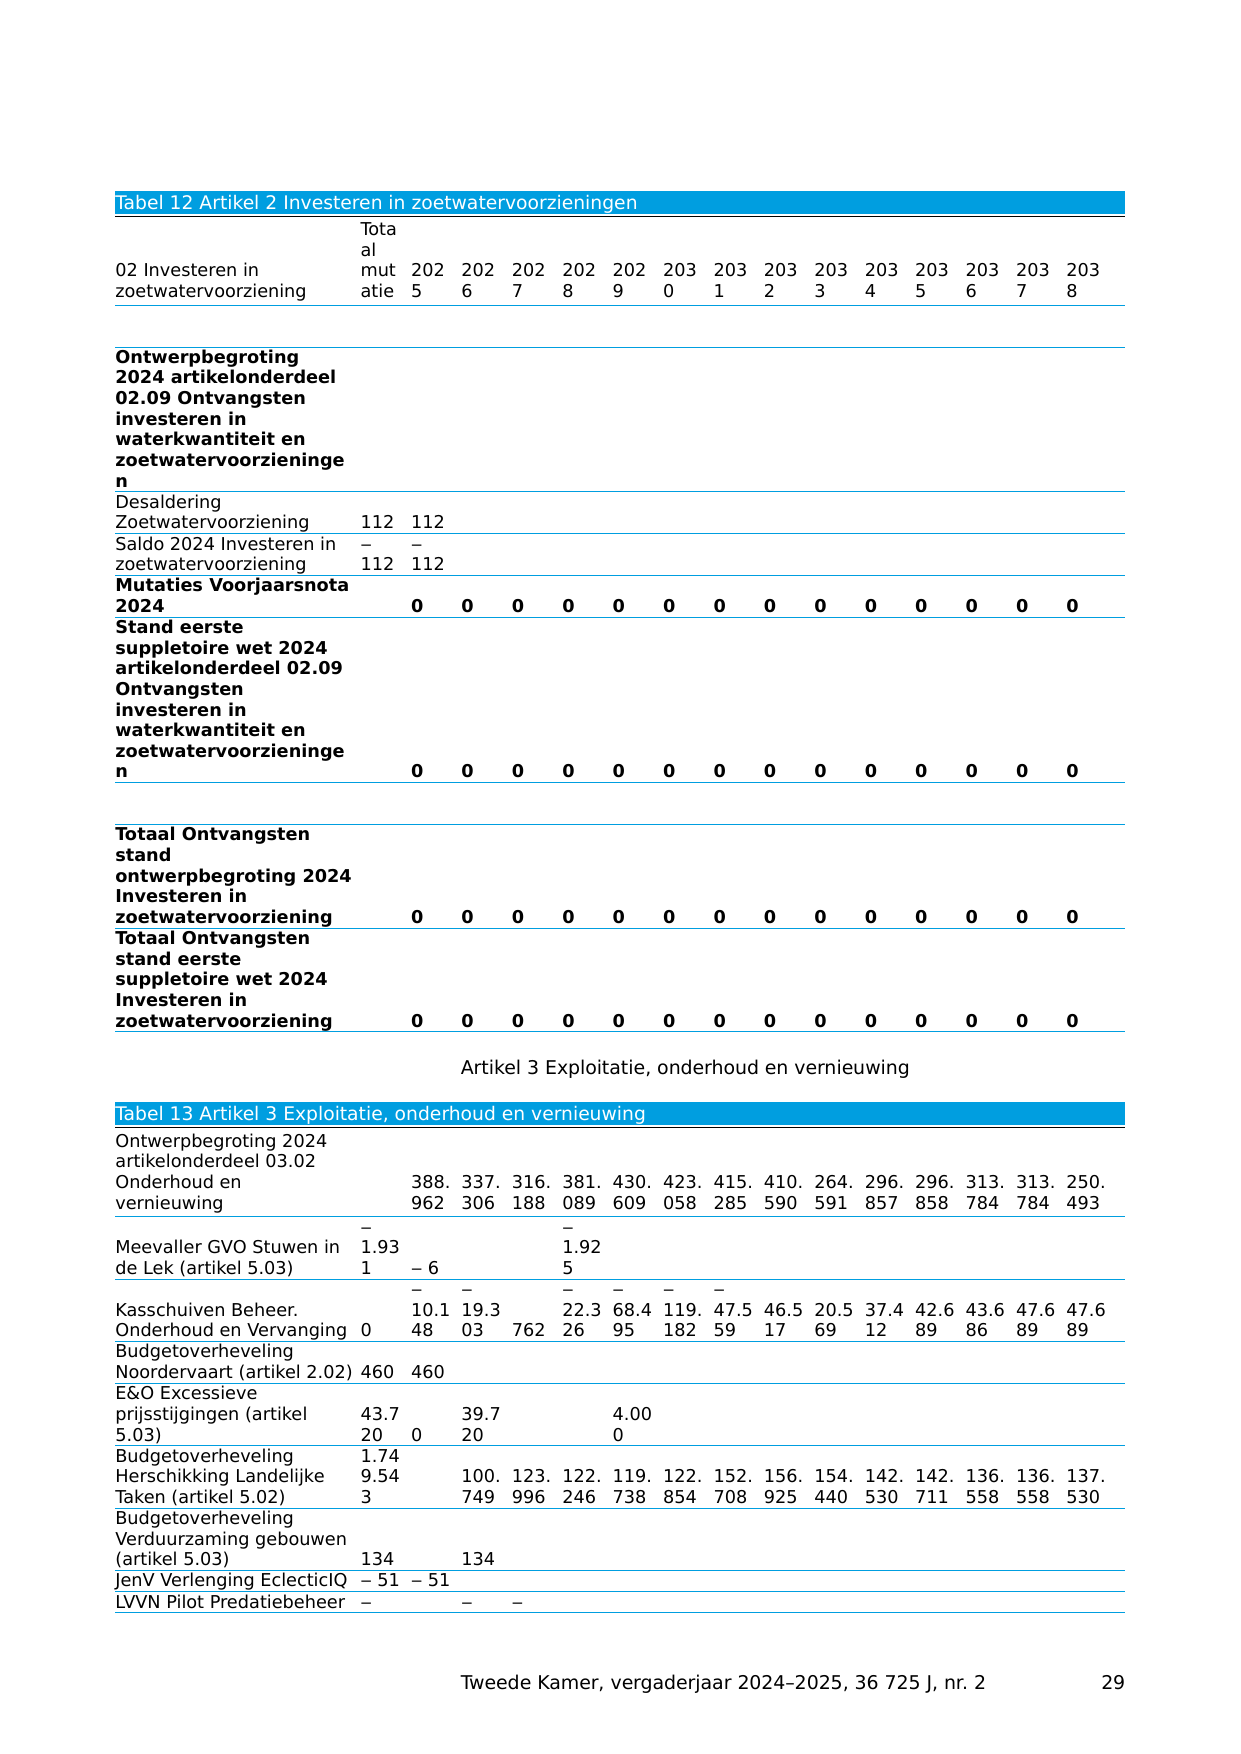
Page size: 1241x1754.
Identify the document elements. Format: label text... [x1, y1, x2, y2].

table_cell 0 [408, 825, 458, 927]
table_cell 122.246 [559, 1446, 609, 1507]
table_cell [862, 326, 912, 346]
table_cell [1114, 783, 1125, 803]
table_cell 0 [862, 929, 912, 1031]
table_cell [1063, 534, 1114, 575]
table_cell [1114, 576, 1125, 617]
table_cell 381.089 [559, 1128, 609, 1216]
table_cell 37.412 [862, 1280, 912, 1341]
table_cell [963, 326, 1013, 346]
table_cell 460 [408, 1342, 458, 1383]
table_cell ‒ 1.925 [559, 1217, 609, 1278]
table_cell 0 [1063, 929, 1114, 1031]
table_cell 0 [1063, 825, 1114, 927]
table_cell [660, 534, 710, 575]
table_cell [1114, 1128, 1125, 1216]
table_cell 2027 [509, 217, 559, 304]
table_cell Budgetoverheveling Herschikking Landelijke Taken (artikel 5.02) [115, 1446, 357, 1507]
table_cell [1063, 492, 1114, 533]
table_cell [509, 803, 559, 824]
table_cell [912, 306, 962, 326]
table_cell [963, 492, 1013, 533]
table_cell [559, 306, 609, 326]
table_cell [610, 1592, 660, 1612]
table_cell [963, 348, 1013, 491]
table_cell [1013, 1342, 1063, 1383]
table_cell [559, 1509, 609, 1570]
table_cell [610, 783, 660, 803]
table_cell 4.000 [610, 1384, 660, 1445]
table_cell [761, 492, 811, 533]
table_cell 0 [509, 825, 559, 927]
table_cell [710, 326, 761, 346]
table_cell 02 Investeren in zoetwatervoorziening [115, 217, 357, 304]
table_cell 1.749.543 [358, 1446, 408, 1507]
table_cell [458, 1342, 509, 1383]
table_cell [1063, 1384, 1114, 1445]
table_cell [1114, 1446, 1125, 1507]
table_cell [458, 803, 509, 824]
table_cell [912, 783, 962, 803]
table_cell [559, 1384, 609, 1445]
table_cell [811, 492, 862, 533]
table_cell 0 [408, 1384, 458, 1445]
table_cell 762 [509, 1280, 559, 1341]
table_cell [610, 803, 660, 824]
table_cell [912, 348, 962, 491]
table_cell [509, 1342, 559, 1383]
table_cell [1114, 618, 1125, 782]
table_cell [1114, 1217, 1125, 1278]
table_cell [862, 348, 912, 491]
table_cell [1114, 929, 1125, 1031]
table_cell 156.925 [761, 1446, 811, 1507]
table_cell [408, 326, 458, 346]
table_cell ‒ 51 [408, 1571, 458, 1591]
table_cell 142.530 [862, 1446, 912, 1507]
table_cell [115, 326, 357, 346]
table_cell [862, 1342, 912, 1383]
table_cell [509, 783, 559, 803]
table_cell ‒ [358, 1592, 408, 1612]
table_cell ‒ 47.559 [710, 1280, 761, 1341]
table_cell [358, 306, 408, 326]
table_cell [761, 1592, 811, 1612]
table_cell [1013, 1217, 1063, 1278]
table_cell [1013, 534, 1063, 575]
table_cell 264.591 [811, 1128, 862, 1216]
table_cell 2026 [458, 217, 509, 304]
table_cell [660, 1592, 710, 1612]
table_cell [912, 1342, 962, 1383]
table_cell [660, 348, 710, 491]
table_cell ‒ 68.495 [610, 1280, 660, 1341]
table_cell [660, 1509, 710, 1570]
table_cell 2036 [963, 217, 1013, 304]
table_cell Meevaller GVO Stuwen in de Lek (artikel 5.03) [115, 1217, 357, 1278]
table_cell 2038 [1063, 217, 1114, 304]
table_cell [811, 1571, 862, 1591]
table_cell Kasschuiven Beheer. Onderhoud en Vervanging [115, 1280, 357, 1341]
table_cell [912, 1571, 962, 1591]
table_cell 100.749 [458, 1446, 509, 1507]
table_cell 134 [358, 1509, 408, 1570]
table_cell 2032 [761, 217, 811, 304]
table_cell 112 [358, 492, 408, 533]
table_cell [509, 1509, 559, 1570]
table_cell [862, 803, 912, 824]
table_cell 0 [610, 618, 660, 782]
table_cell [458, 534, 509, 575]
table_cell Budgetoverheveling Verduurzaming gebouwen (artikel 5.03) [115, 1509, 357, 1570]
table_cell ‒ 1.931 [358, 1217, 408, 1278]
table_cell 2029 [610, 217, 660, 304]
table_cell 388.962 [408, 1128, 458, 1216]
table_cell [1114, 1592, 1125, 1612]
table_cell 39.720 [458, 1384, 509, 1445]
table_cell ‒ 51 [358, 1571, 408, 1591]
table_cell 136.558 [1013, 1446, 1063, 1507]
table_cell Totaal Ontvangsten stand eerste suppletoire wet 2024 Investeren in zoetwatervoorziening [115, 929, 357, 1031]
table_cell [1114, 326, 1125, 346]
table_cell 0 [408, 618, 458, 782]
table_cell 0 [610, 825, 660, 927]
table_cell [559, 1592, 609, 1612]
table_cell [811, 534, 862, 575]
table_cell 0 [761, 825, 811, 927]
table_cell ‒ 119.182 [660, 1280, 710, 1341]
table_cell 0 [660, 825, 710, 927]
table_cell [862, 306, 912, 326]
table_cell 119.738 [610, 1446, 660, 1507]
table_cell [811, 1217, 862, 1278]
table_cell 154.440 [811, 1446, 862, 1507]
table_cell [1114, 825, 1125, 927]
table_cell [660, 1384, 710, 1445]
table_cell [1013, 1592, 1063, 1612]
table_cell 0 [509, 929, 559, 1031]
table_cell [811, 348, 862, 491]
table_cell [610, 348, 660, 491]
table_cell Stand eerste suppletoire wet 2024 artikelonderdeel 02.09 Ontvangsten investeren in waterkwantiteit en zoetwatervoorzieningen [115, 618, 357, 782]
table_cell [559, 1571, 609, 1591]
table_cell [509, 326, 559, 346]
table_cell [408, 1446, 458, 1507]
table_cell [1114, 1571, 1125, 1591]
table_cell 134 [458, 1509, 509, 1570]
table_cell [761, 783, 811, 803]
table_cell [1114, 534, 1125, 575]
table_cell [358, 618, 408, 782]
table_cell [710, 1342, 761, 1383]
table_cell [912, 492, 962, 533]
table_cell ‒ 22.326 [559, 1280, 609, 1341]
table_cell [509, 492, 559, 533]
table_cell 250.493 [1063, 1128, 1114, 1216]
table_cell 2034 [862, 217, 912, 304]
table_cell [963, 1571, 1013, 1591]
table_cell 2033 [811, 217, 862, 304]
table_cell 0 [761, 618, 811, 782]
table_cell [610, 1509, 660, 1570]
table_cell 46.517 [761, 1280, 811, 1341]
table_cell [710, 1592, 761, 1612]
table_cell ‒ 112 [358, 534, 408, 575]
table_cell [408, 306, 458, 326]
table_cell ‒ 112 [408, 534, 458, 575]
table_cell 0 [509, 618, 559, 782]
table_cell 2037 [1013, 217, 1063, 304]
table_cell 0 [761, 576, 811, 617]
table_cell 43.686 [963, 1280, 1013, 1341]
table_cell [963, 1592, 1013, 1612]
table_cell 430.609 [610, 1128, 660, 1216]
table_cell [660, 1342, 710, 1383]
table_cell [1063, 1342, 1114, 1383]
table_cell [660, 1571, 710, 1591]
table_cell [610, 1571, 660, 1591]
table_cell [811, 1592, 862, 1612]
table_cell [963, 783, 1013, 803]
table_cell [963, 1384, 1013, 1445]
table_cell [862, 1217, 912, 1278]
table_cell 0 [559, 825, 609, 927]
table_cell [408, 348, 458, 491]
table_cell [710, 1571, 761, 1591]
table_cell [1114, 1509, 1125, 1570]
table_cell 0 [559, 618, 609, 782]
table_cell [710, 783, 761, 803]
table_cell [509, 1571, 559, 1591]
table_cell [559, 326, 609, 346]
table_cell [912, 1217, 962, 1278]
table_cell 316.188 [509, 1128, 559, 1216]
table_cell [509, 1217, 559, 1278]
table_cell [1063, 1571, 1114, 1591]
table_cell Ontwerpbegroting 2024 artikelonderdeel 03.02 Onderhoud en vernieuwing [115, 1128, 357, 1216]
table_cell 0 [912, 576, 962, 617]
table_cell 0 [811, 576, 862, 617]
table_cell 0 [458, 618, 509, 782]
table_cell [811, 803, 862, 824]
table_cell [458, 306, 509, 326]
table_cell 122.854 [660, 1446, 710, 1507]
table_cell [1114, 348, 1125, 491]
table_cell [912, 1592, 962, 1612]
table_cell [1114, 306, 1125, 326]
table_cell [458, 492, 509, 533]
table_cell [1063, 1509, 1114, 1570]
table_cell 152.708 [710, 1446, 761, 1507]
table_cell [963, 1342, 1013, 1383]
table_cell [408, 1509, 458, 1570]
table_cell [862, 1571, 912, 1591]
table_cell [1063, 803, 1114, 824]
table_cell [912, 803, 962, 824]
table_cell [610, 306, 660, 326]
table_cell 410.590 [761, 1128, 811, 1216]
table_cell 0 [1013, 825, 1063, 927]
table_cell 0 [559, 576, 609, 617]
table_cell [610, 1217, 660, 1278]
table_cell 2035 [912, 217, 962, 304]
table_cell [559, 783, 609, 803]
table_cell 0 [963, 929, 1013, 1031]
table_cell [862, 1592, 912, 1612]
table_cell [358, 929, 408, 1031]
table_cell 415.285 [710, 1128, 761, 1216]
table_cell 0 [458, 929, 509, 1031]
table_cell [408, 1592, 458, 1612]
table_cell 47.689 [1063, 1280, 1114, 1341]
table_cell [1063, 306, 1114, 326]
table_cell [1114, 1384, 1125, 1445]
table_cell 0 [610, 929, 660, 1031]
table_cell 0 [963, 618, 1013, 782]
table_cell [710, 306, 761, 326]
table_cell 0 [660, 576, 710, 617]
table_cell 136.558 [963, 1446, 1013, 1507]
table_cell [509, 348, 559, 491]
table_cell 423.058 [660, 1128, 710, 1216]
table_cell 296.857 [862, 1128, 912, 1216]
table_cell [1013, 348, 1063, 491]
table_cell JenV Verlenging EclecticIQ [115, 1571, 357, 1591]
table_cell [761, 1342, 811, 1383]
table_cell [710, 1217, 761, 1278]
table_cell [358, 348, 408, 491]
table_cell 0 [1013, 618, 1063, 782]
table_cell [610, 492, 660, 533]
table_cell [660, 326, 710, 346]
table_cell 0 [862, 618, 912, 782]
table_cell [660, 306, 710, 326]
table_cell [710, 1384, 761, 1445]
table_cell [559, 492, 609, 533]
table_cell 142.711 [912, 1446, 962, 1507]
table_cell [660, 803, 710, 824]
table_cell [115, 783, 357, 803]
table_cell [761, 1384, 811, 1445]
table_cell [761, 348, 811, 491]
table_cell [1114, 492, 1125, 533]
table_cell 0 [458, 576, 509, 617]
table_cell 0 [710, 618, 761, 782]
table_cell 2028 [559, 217, 609, 304]
table_cell 0 [912, 618, 962, 782]
table_cell [811, 783, 862, 803]
table_cell [610, 534, 660, 575]
table_cell 0 [1013, 576, 1063, 617]
table_cell [710, 348, 761, 491]
table_cell 337.306 [458, 1128, 509, 1216]
table_cell ‒ [458, 1592, 509, 1612]
table_cell [862, 534, 912, 575]
table_cell 0 [660, 618, 710, 782]
table_cell [509, 534, 559, 575]
table_cell [458, 1571, 509, 1591]
table_cell [458, 1217, 509, 1278]
table_cell 0 [811, 618, 862, 782]
table_cell [1013, 803, 1063, 824]
table_cell 42.689 [912, 1280, 962, 1341]
table_cell [912, 1509, 962, 1570]
table_cell [1013, 1571, 1063, 1591]
table_cell 0 [358, 1280, 408, 1341]
table_cell [1013, 492, 1063, 533]
table_cell [408, 803, 458, 824]
table_cell Totaal Ontvangsten stand ontwerpbegroting 2024 Investeren in zoetwatervoorziening [115, 825, 357, 927]
table_cell 123.996 [509, 1446, 559, 1507]
table_cell [115, 803, 357, 824]
table_cell [963, 1509, 1013, 1570]
table_cell 0 [1063, 576, 1114, 617]
table_cell Ontwerpbegroting 2024 artikelonderdeel 02.09 Ontvangsten investeren in waterkwantiteit en zoetwatervoorzieningen [115, 348, 357, 491]
table_cell 0 [710, 576, 761, 617]
table_cell E&O Excessieve prijsstijgingen (artikel 5.03) [115, 1384, 357, 1445]
table_cell 296.858 [912, 1128, 962, 1216]
table_cell 0 [458, 825, 509, 927]
table_cell 460 [358, 1342, 408, 1383]
table_cell 0 [660, 929, 710, 1031]
table_cell [1114, 803, 1125, 824]
table_cell [610, 326, 660, 346]
table_cell [862, 1509, 912, 1570]
table_cell 0 [1063, 618, 1114, 782]
table_cell [710, 492, 761, 533]
table_cell 2031 [710, 217, 761, 304]
table_cell 2025 [408, 217, 458, 304]
table_cell 0 [408, 576, 458, 617]
table_cell 0 [761, 929, 811, 1031]
table_cell ‒ 10.148 [408, 1280, 458, 1341]
table_cell [458, 783, 509, 803]
table_cell [358, 783, 408, 803]
table_cell [509, 1384, 559, 1445]
table_cell ‒ [509, 1592, 559, 1612]
table_cell 0 [710, 825, 761, 927]
table_cell 0 [912, 825, 962, 927]
table_cell [1114, 1280, 1125, 1341]
table_cell [509, 306, 559, 326]
table_cell 137.530 [1063, 1446, 1114, 1507]
table_cell [458, 348, 509, 491]
table_cell [1013, 326, 1063, 346]
table_cell [458, 326, 509, 346]
table_cell [1013, 1509, 1063, 1570]
table_cell Budgetoverheveling Noordervaart (artikel 2.02) [115, 1342, 357, 1383]
table_cell 0 [610, 576, 660, 617]
table_cell [963, 803, 1013, 824]
table_cell [912, 326, 962, 346]
table_cell [559, 803, 609, 824]
table_cell [761, 1571, 811, 1591]
table_cell 20.569 [811, 1280, 862, 1341]
table_cell [358, 576, 408, 617]
table_cell [559, 1342, 609, 1383]
table_cell 2030 [660, 217, 710, 304]
table_cell 313.784 [1013, 1128, 1063, 1216]
table_cell [761, 803, 811, 824]
table_cell [1013, 306, 1063, 326]
table_cell [358, 825, 408, 927]
table_cell [963, 1217, 1013, 1278]
table_cell [862, 1384, 912, 1445]
table_cell 0 [811, 825, 862, 927]
table_cell [761, 1509, 811, 1570]
table_cell 0 [811, 929, 862, 1031]
table_cell 43.720 [358, 1384, 408, 1445]
table_cell [1114, 1342, 1125, 1383]
table_cell [559, 348, 609, 491]
table_cell [1013, 783, 1063, 803]
table_cell 0 [408, 929, 458, 1031]
table_cell [761, 534, 811, 575]
table_cell [660, 783, 710, 803]
table_cell 0 [912, 929, 962, 1031]
table_cell [408, 783, 458, 803]
table_cell [358, 803, 408, 824]
table_cell 0 [963, 576, 1013, 617]
table_cell [862, 783, 912, 803]
table_cell [358, 1128, 408, 1216]
table_cell [115, 306, 357, 326]
table_cell ‒ 19.303 [458, 1280, 509, 1341]
table_cell [710, 534, 761, 575]
table_cell 47.689 [1013, 1280, 1063, 1341]
table_cell [761, 1217, 811, 1278]
table_cell [811, 326, 862, 346]
table_cell [811, 306, 862, 326]
table_cell [963, 306, 1013, 326]
table_cell [710, 803, 761, 824]
table_cell [761, 306, 811, 326]
table_cell [811, 1342, 862, 1383]
table_cell 0 [963, 825, 1013, 927]
table_cell [912, 534, 962, 575]
title Artikel 3 Exploitatie, onderhoud en vernieuwing [461, 1057, 1125, 1079]
table_cell Totaal mutatie [358, 217, 408, 304]
table_cell [761, 326, 811, 346]
table_cell ‒ 6 [408, 1217, 458, 1278]
table_cell [1063, 1217, 1114, 1278]
table_cell [1063, 1592, 1114, 1612]
table_cell [1013, 1384, 1063, 1445]
table_cell 0 [862, 576, 912, 617]
table_cell [1063, 783, 1114, 803]
table_cell [559, 534, 609, 575]
table_cell 112 [408, 492, 458, 533]
table_cell Saldo 2024 Investeren in zoetwatervoorziening [115, 534, 357, 575]
table_cell Desaldering Zoetwatervoorziening [115, 492, 357, 533]
table_cell [862, 492, 912, 533]
table_cell [811, 1509, 862, 1570]
table_cell 0 [1013, 929, 1063, 1031]
table_cell 0 [710, 929, 761, 1031]
table_cell 0 [862, 825, 912, 927]
table_cell [811, 1384, 862, 1445]
table_cell [1063, 348, 1114, 491]
table_cell 313.784 [963, 1128, 1013, 1216]
table_cell 0 [509, 576, 559, 617]
table_cell [1114, 217, 1125, 304]
table_cell [963, 534, 1013, 575]
table_cell Mutaties Voorjaarsnota 2024 [115, 576, 357, 617]
table_cell [660, 492, 710, 533]
table_cell [710, 1509, 761, 1570]
table_cell [358, 326, 408, 346]
table_cell [660, 1217, 710, 1278]
table_cell 0 [559, 929, 609, 1031]
table_cell [610, 1342, 660, 1383]
table_cell [1063, 326, 1114, 346]
table_cell LVVN Pilot Predatiebeheer [115, 1592, 357, 1612]
table_cell [912, 1384, 962, 1445]
